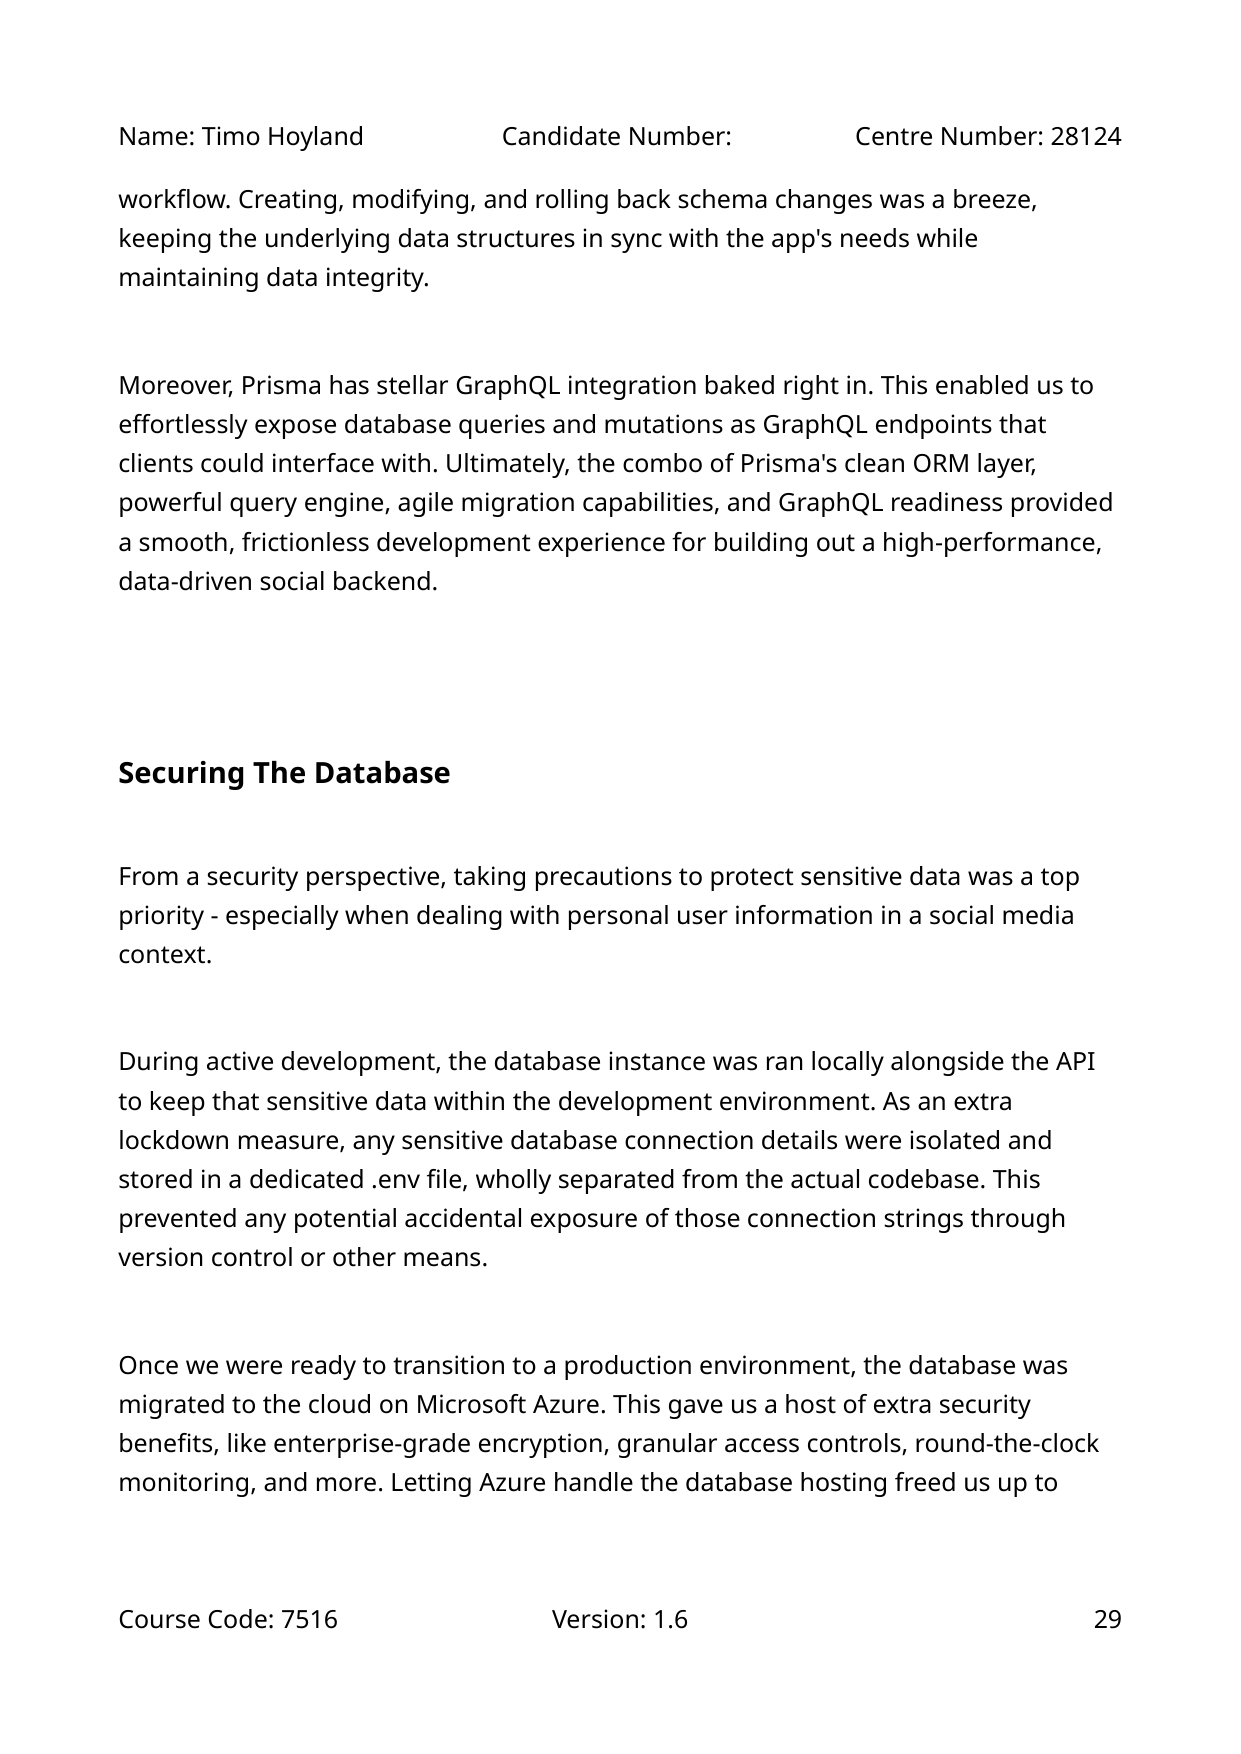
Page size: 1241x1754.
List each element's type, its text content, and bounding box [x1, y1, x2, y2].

subtitle Securing The Database [118, 752, 1122, 792]
text Moreover, Prisma has stellar GraphQL integration baked right in. This enabled us to effortlessly expose database queries and mutations as GraphQL endpoints that clients could interface with. Ultimately, the combo of Prisma's clean ORM layer, powerful query engine, agile migration capabilities, and GraphQL readiness provided a smooth, frictionless development experience for building out a high-performance, data-driven social backend. [118, 367, 1122, 597]
text From a security perspective, taking precautions to protect sensitive data was a top priority - especially when dealing with personal user information in a social media context. [118, 858, 1122, 971]
text During active development, the database instance was ran locally alongside the API to keep that sensitive data within the development environment. As an extra lockdown measure, any sensitive database connection details were isolated and stored in a dedicated .env file, wholly separated from the actual codebase. This prevented any potential accidental exposure of those connection strings through version control or other means. [118, 1044, 1122, 1274]
text Once we were ready to transition to a production environment, the database was migrated to the cloud on Microsoft Azure. This gave us a host of extra security benefits, like enterprise-grade encryption, granular access controls, round-the-clock monitoring, and more. Letting Azure handle the database hosting freed us up to [118, 1347, 1122, 1499]
text workflow. Creating, modifying, and rolling back schema changes was a breeze, keeping the underlying data structures in sync with the app's needs while maintaining data integrity. [118, 182, 1122, 294]
